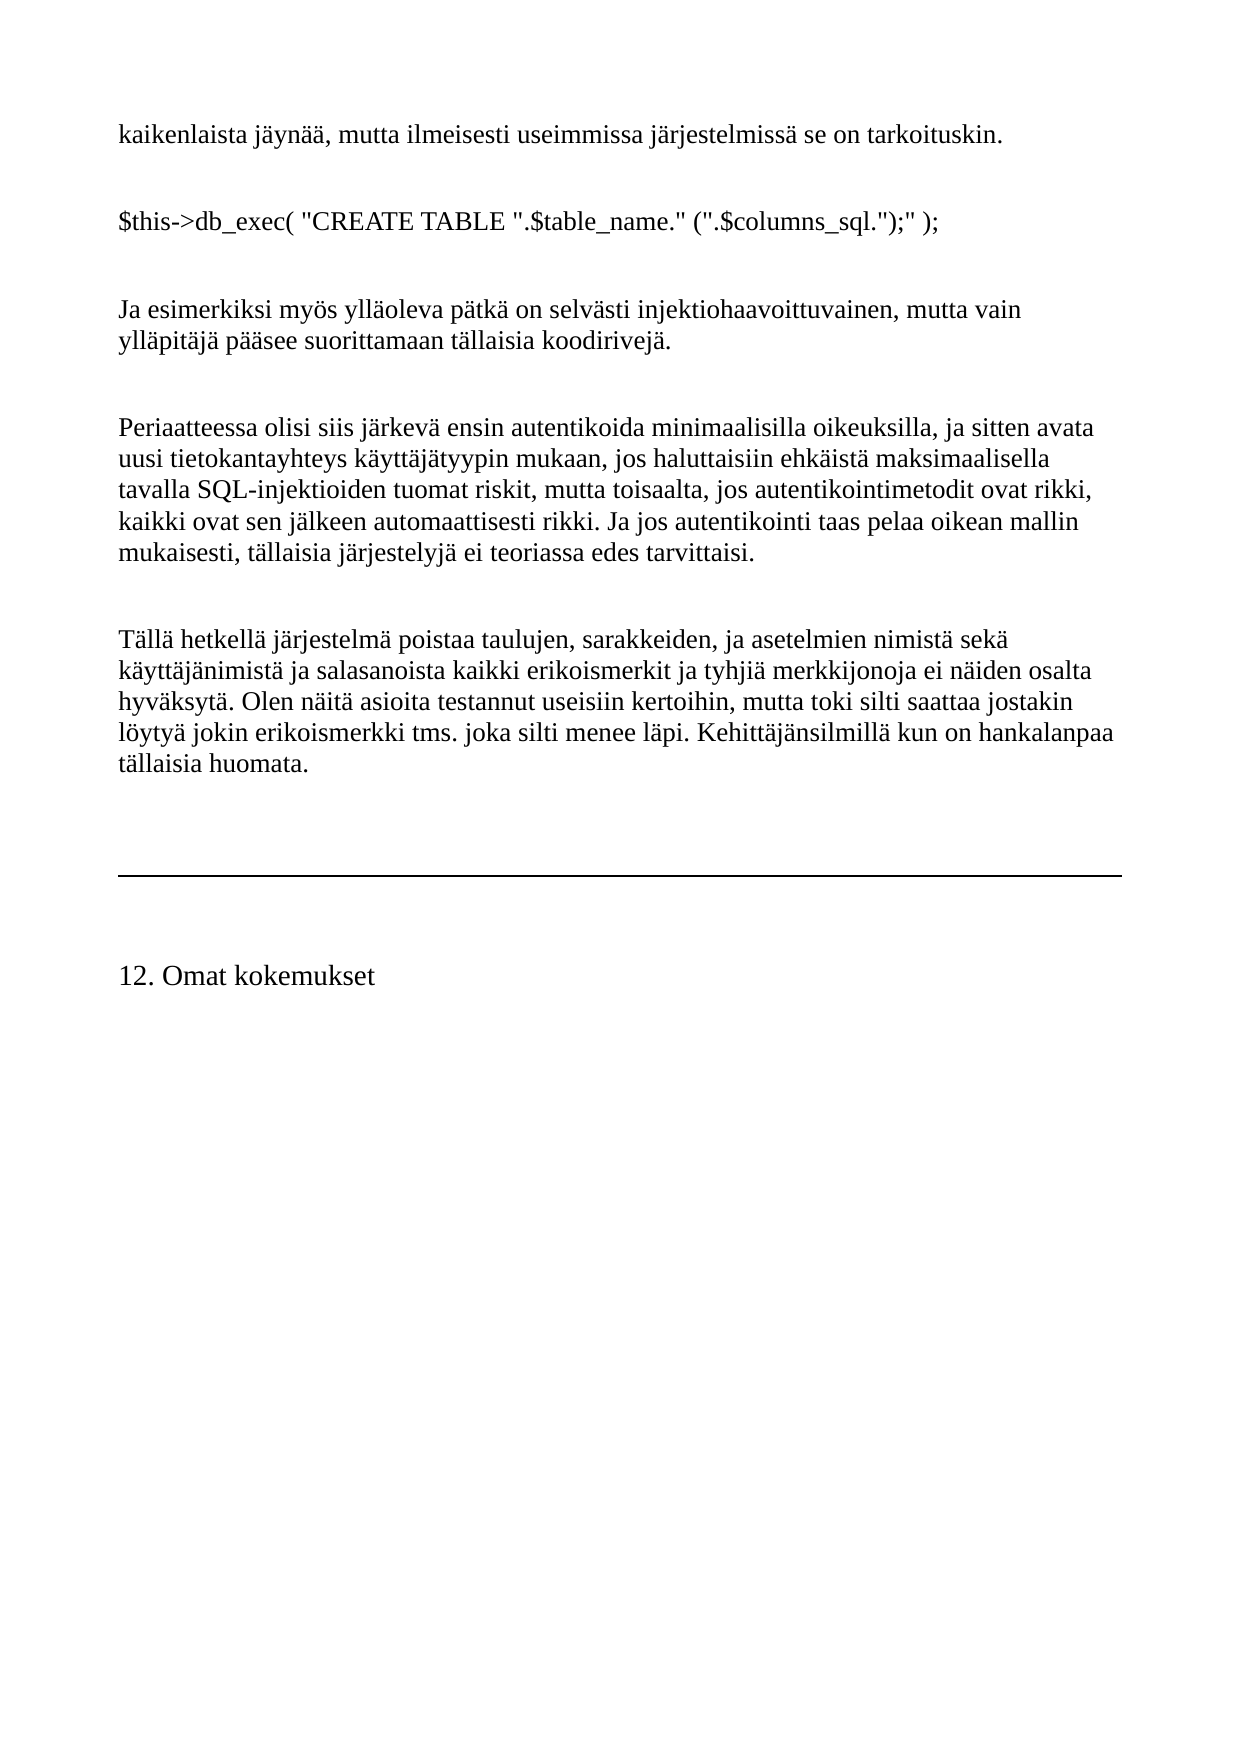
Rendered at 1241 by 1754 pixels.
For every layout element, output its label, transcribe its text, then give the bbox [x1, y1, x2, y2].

subtitle 12. Omat kokemukset [118, 958, 1122, 992]
text Ja esimerkiksi myös ylläoleva pätkä on selvästi injektiohaavoittuvainen, mutta vain ylläpitäjä pääsee suorittamaan tällaisia koodirivejä. [118, 293, 1122, 355]
text Periaatteessa olisi siis järkevä ensin autentikoida minimaalisilla oikeuksilla, ja sitten avata uusi tietokantayhteys käyttäjätyypin mukaan, jos haluttaisiin ehkäistä maksimaalisella tavalla SQL-injektioiden tuomat riskit, mutta toisaalta, jos autentikointimetodit ovat rikki, kaikki ovat sen jälkeen automaattisesti rikki. Ja jos autentikointi taas pelaa oikean mallin mukaisesti, tällaisia järjestelyjä ei teoriassa edes tarvittaisi. [118, 411, 1122, 567]
text Tällä hetkellä järjestelmä poistaa taulujen, sarakkeiden, ja asetelmien nimistä sekä käyttäjänimistä ja salasanoista kaikki erikoismerkit ja tyhjiä merkkijonoja ei näiden osalta hyväksytä. Olen näitä asioita testannut useisiin kertoihin, mutta toki silti saattaa jostakin löytyä jokin erikoismerkki tms. joka silti menee läpi. Kehittäjänsilmillä kun on hankalanpaa tällaisia huomata. [118, 623, 1122, 779]
text kaikenlaista jäynää, mutta ilmeisesti useimmissa järjestelmissä se on tarkoituskin. [118, 118, 1122, 149]
text $this->db_exec( "CREATE TABLE ".$table_name." (".$columns_sql.");" ); [118, 205, 1122, 237]
